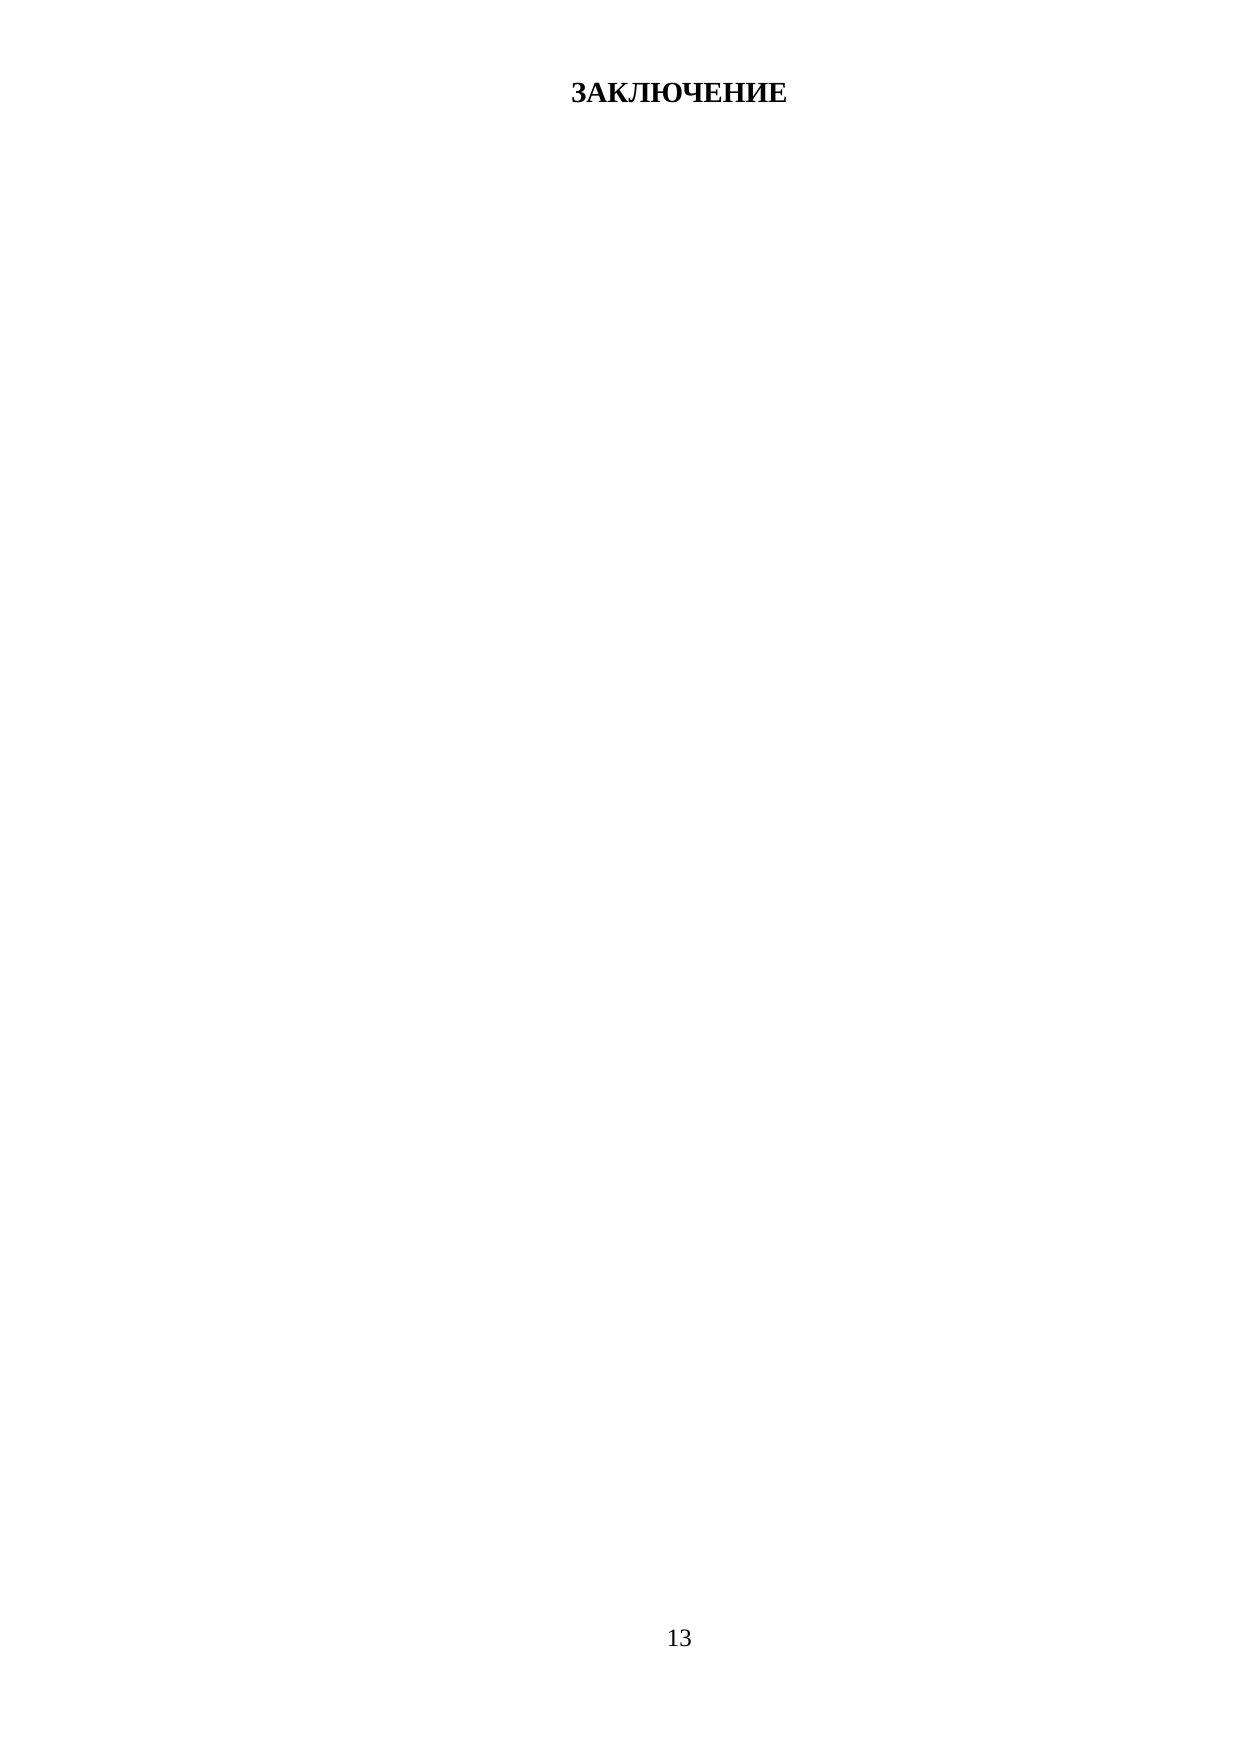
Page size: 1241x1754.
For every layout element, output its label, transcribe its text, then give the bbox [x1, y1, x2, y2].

text заключение [177, 75, 1181, 108]
